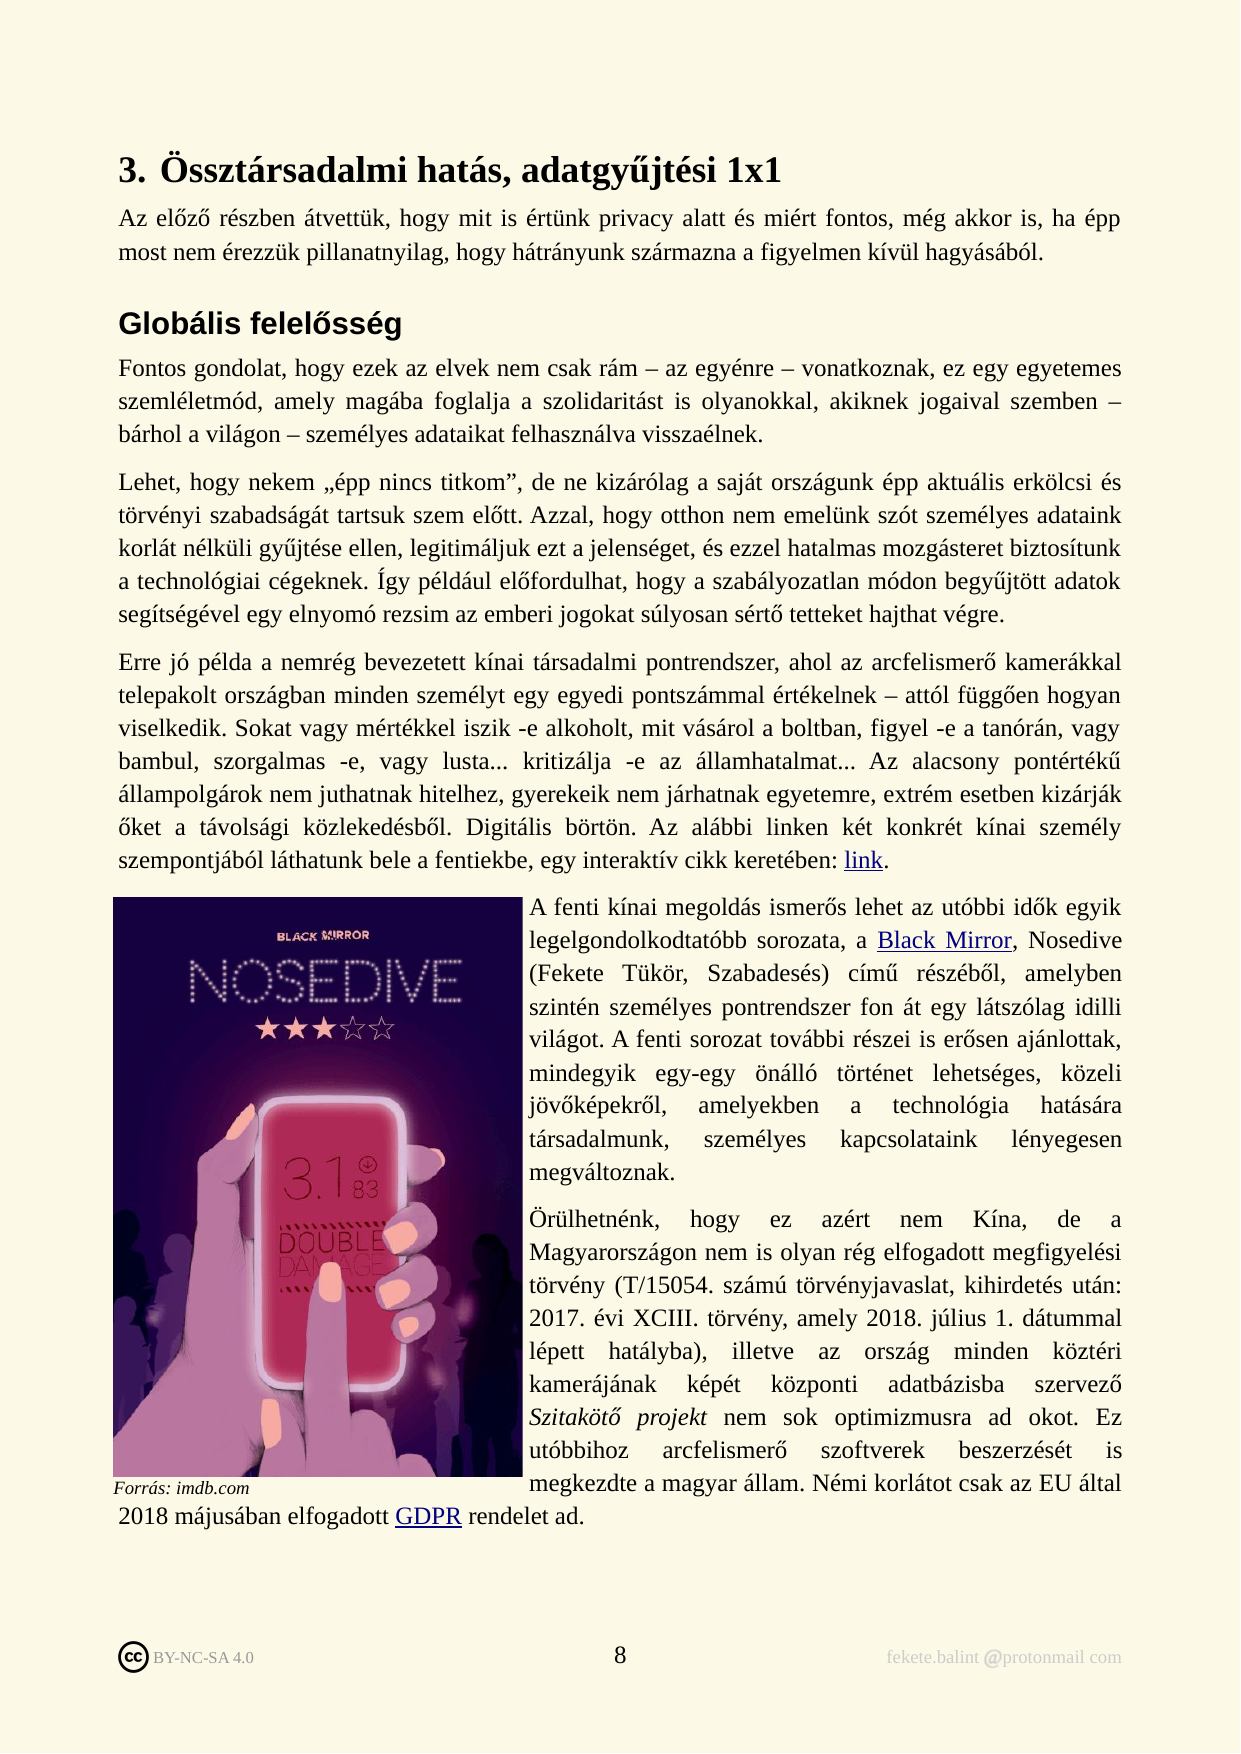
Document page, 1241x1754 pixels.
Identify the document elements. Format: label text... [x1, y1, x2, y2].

subtitle Össztársadalmi hatás, adatgyűjtési 1x1 [118, 148, 1122, 191]
text A fenti kínai megoldás ismerős lehet az utóbbi idők egyik legelgondolkodtatóbb sorozata, a Black Mirror, Nosedive (Fekete Tükör, Szabadesés) című részéből, amelyben szintén személyes pontrendszer fon át egy látszólag idilli világot. A fenti sorozat további részei is erősen ajánlottak, mindegyik egy-egy önálló történet lehetséges, közeli jövőképekről, amelyekben a technológia hatására társadalmunk, személyes kapcsolataink lényegesen megváltoznak. [113, 892, 1122, 1185]
subtitle Globális felelősség [118, 305, 1122, 341]
picture [118, 1641, 149, 1673]
text Forrás: imdb.com [113, 1477, 511, 1498]
text Fontos gondolat, hogy ezek az elvek nem csak rám – az egyénre – vonatkoznak, ez egy egyetemes szemléletmód, amely magába foglalja a szolidaritást is olyanokkal, akiknek jogaival szemben – bárhol a világon – személyes adataikat felhasználva visszaélnek. [118, 353, 1122, 448]
picture [982, 1648, 1003, 1669]
text Örülhetnénk, hogy ez azért nem Kína, de a Magyarországon nem is olyan rég elfogadott megfigyelési törvény (T/15054. számú törvényjavaslat, kihirdetés után: 2017. évi XCIII. törvény, amely 2018. július 1. dátummal lépett hatályba), illetve az ország minden köztéri kamerájának képét központi adatbázisba szervező Szitakötő projekt nem sok optimizmusra ad okot. Ez utóbbihoz arcfelismerő szoftverek beszerzését is megkezdte a magyar állam. Némi korlátot csak az EU által 2018 májusában elfogadott GDPR rendelet ad. [118, 1204, 1122, 1530]
picture [113, 897, 523, 1477]
text Lehet, hogy nekem „épp nincs titkom”, de ne kizárólag a saját országunk épp aktuális erkölcsi és törvényi szabadságát tartsuk szem előtt. Azzal, hogy otthon nem emelünk szót személyes adataink korlát nélküli gyűjtése ellen, legitimáljuk ezt a jelenséget, és ezzel hatalmas mozgásteret biztosítunk a technológiai cégeknek. Így például előfordulhat, hogy a szabályozatlan módon begyűjtött adatok segítségével egy elnyomó rezsim az emberi jogokat súlyosan sértő tetteket hajthat végre. [118, 467, 1122, 628]
text Az előző részben átvettük, hogy mit is értünk privacy alatt és miért fontos, még akkor is, ha épp most nem érezzük pillanatnyilag, hogy hátrányunk származna a figyelmen kívül hagyásából. [118, 203, 1122, 265]
text Erre jó példa a nemrég bevezetett kínai társadalmi pontrendszer, ahol az arcfelismerő kamerákkal telepakolt országban minden személyt egy egyedi pontszámmal értékelnek – attól függően hogyan viselkedik. Sokat vagy mértékkel iszik -e alkoholt, mit vásárol a boltban, figyel -e a tanórán, vagy bambul, szorgalmas -e, vagy lusta... kritizálja -e az államhatalmat... Az alacsony pontértékű állampolgárok nem juthatnak hitelhez, gyerekeik nem járhatnak egyetemre, extrém esetben kizárják őket a távolsági közlekedésből. Digitális börtön. Az alábbi linken két konkrét kínai személy szempontjából láthatunk bele a fentiekbe, egy interaktív cikk keretében: link. [118, 647, 1122, 874]
